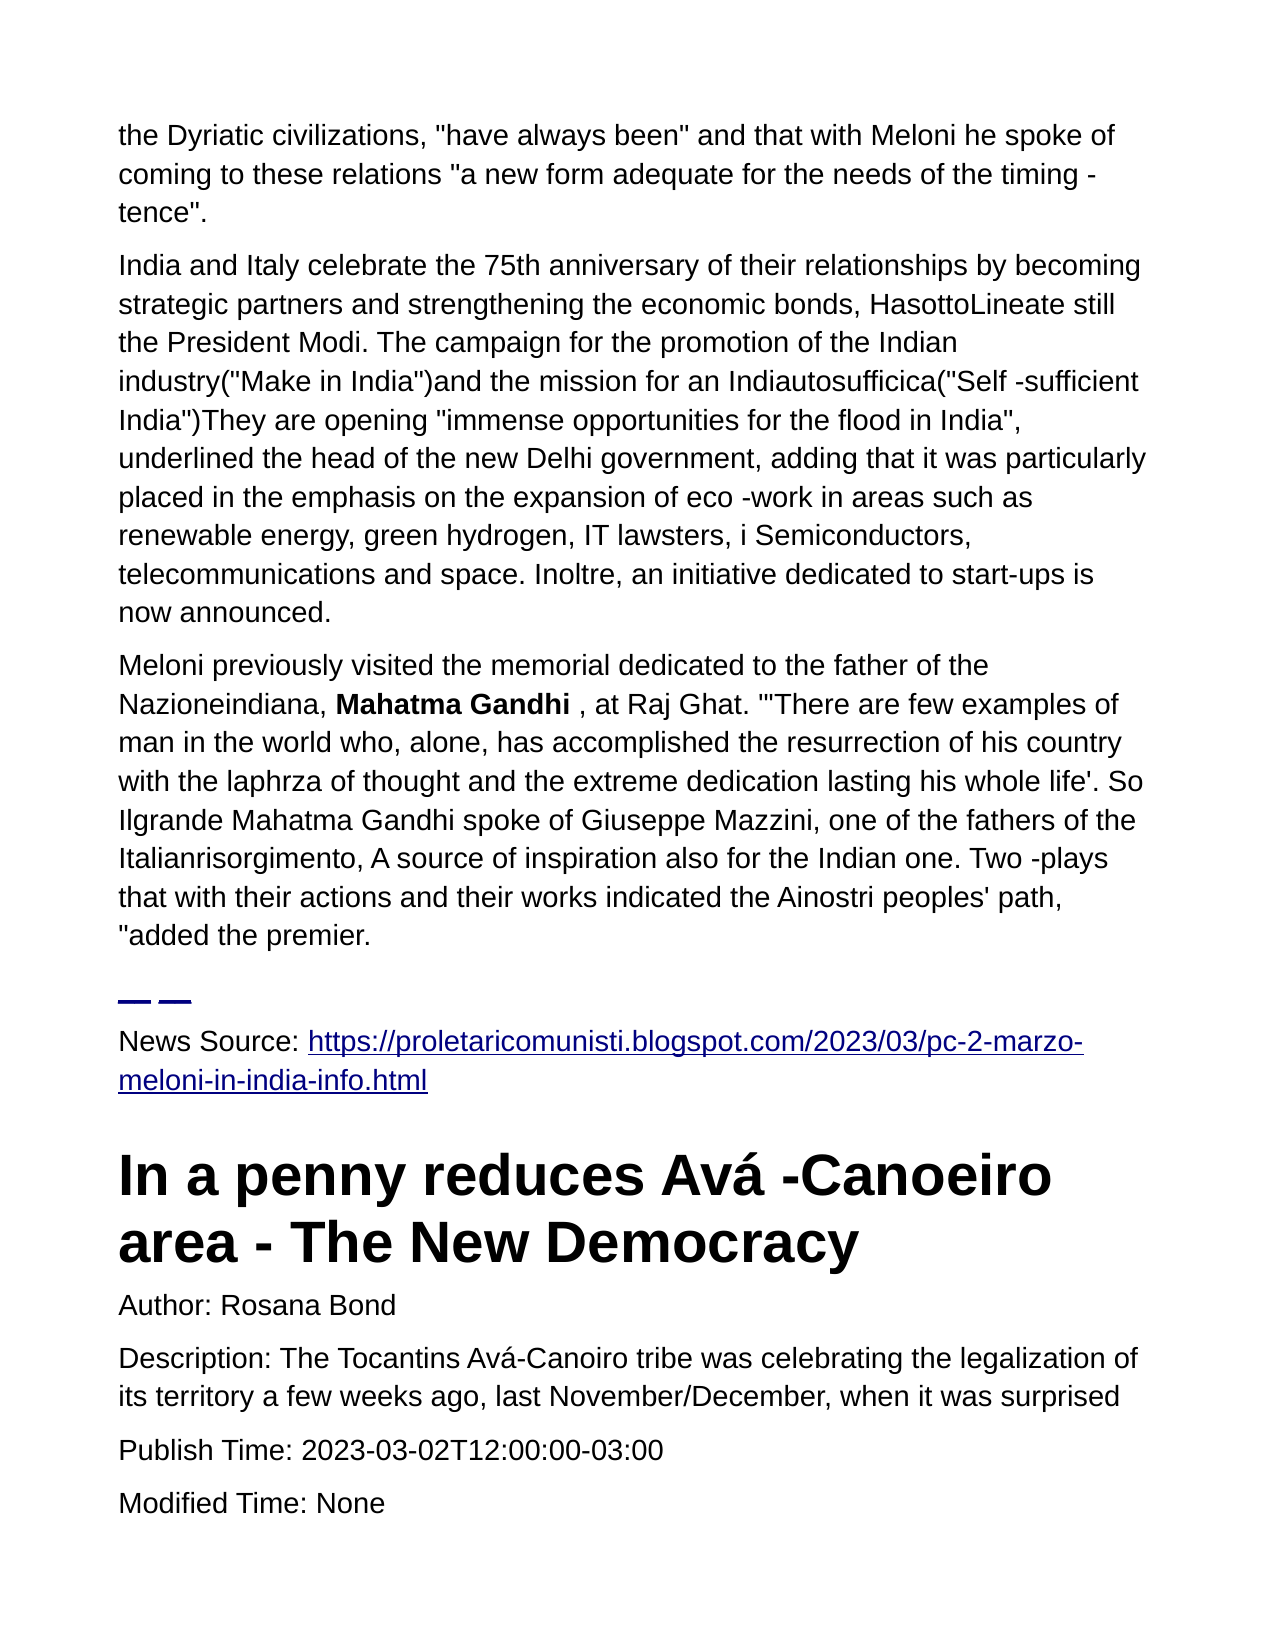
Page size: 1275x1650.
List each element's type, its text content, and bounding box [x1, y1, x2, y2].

text Description: The Tocantins Avá-Canoiro tribe was celebrating the legalization of its territory a few weeks ago, last November/December, when it was surprised [118, 1341, 1157, 1413]
text India and Italy celebrate the 75th anniversary of their relationships by becoming strategic partners and strengthening the economic bonds, HasottoLineate still the President Modi. The campaign for the promotion of the Indian industry("Make in India")and the mission for an Indiautosufficica("Self -sufficient India")They are opening "immense opportunities for the flood in India", underlined the head of the new Delhi government, adding that it was particularly placed in the emphasis on the expansion of eco -work in areas such as renewable energy, green hydrogen, IT lawsters, i Semiconductors, telecommunications and space. Inoltre, an initiative dedicated to start-ups is now announced. [118, 248, 1157, 629]
text Publish Time: 2023-03-02T12:00:00-03:00 [118, 1432, 1157, 1466]
subtitle In a penny reduces Avá -Canoeiro area - The New Democracy [118, 1141, 1157, 1275]
text Modified Time: None [118, 1486, 1157, 1519]
text Meloni previously visited the memorial dedicated to the father of the Nazioneindiana, Mahatma Gandhi , at Raj Ghat. "'There are few examples of man in the world who, alone, has accomplished the resurrection of his country with the laphrza of thought and the extreme dedication lasting his whole life'. So Ilgrande Mahatma Gandhi spoke of Giuseppe Mazzini, one of the fathers of the Italianrisorgimento, A source of inspiration also for the Indian one. Two -plays that with their actions and their works indicated the Ainostri peoples' path, "added the premier. [118, 648, 1157, 952]
text __ __ [118, 971, 1157, 1005]
text the Dyriatic civilizations, "have always been" and that with Meloni he spoke of coming to these relations "a new form adequate for the needs of the timing -tence". [118, 118, 1157, 229]
text News Source: https://proletaricomunisti.blogspot.com/2023/03/pc-2-marzo-meloni-in-india-info.html [118, 1024, 1157, 1096]
text Author: Rosana Bond [118, 1288, 1157, 1321]
